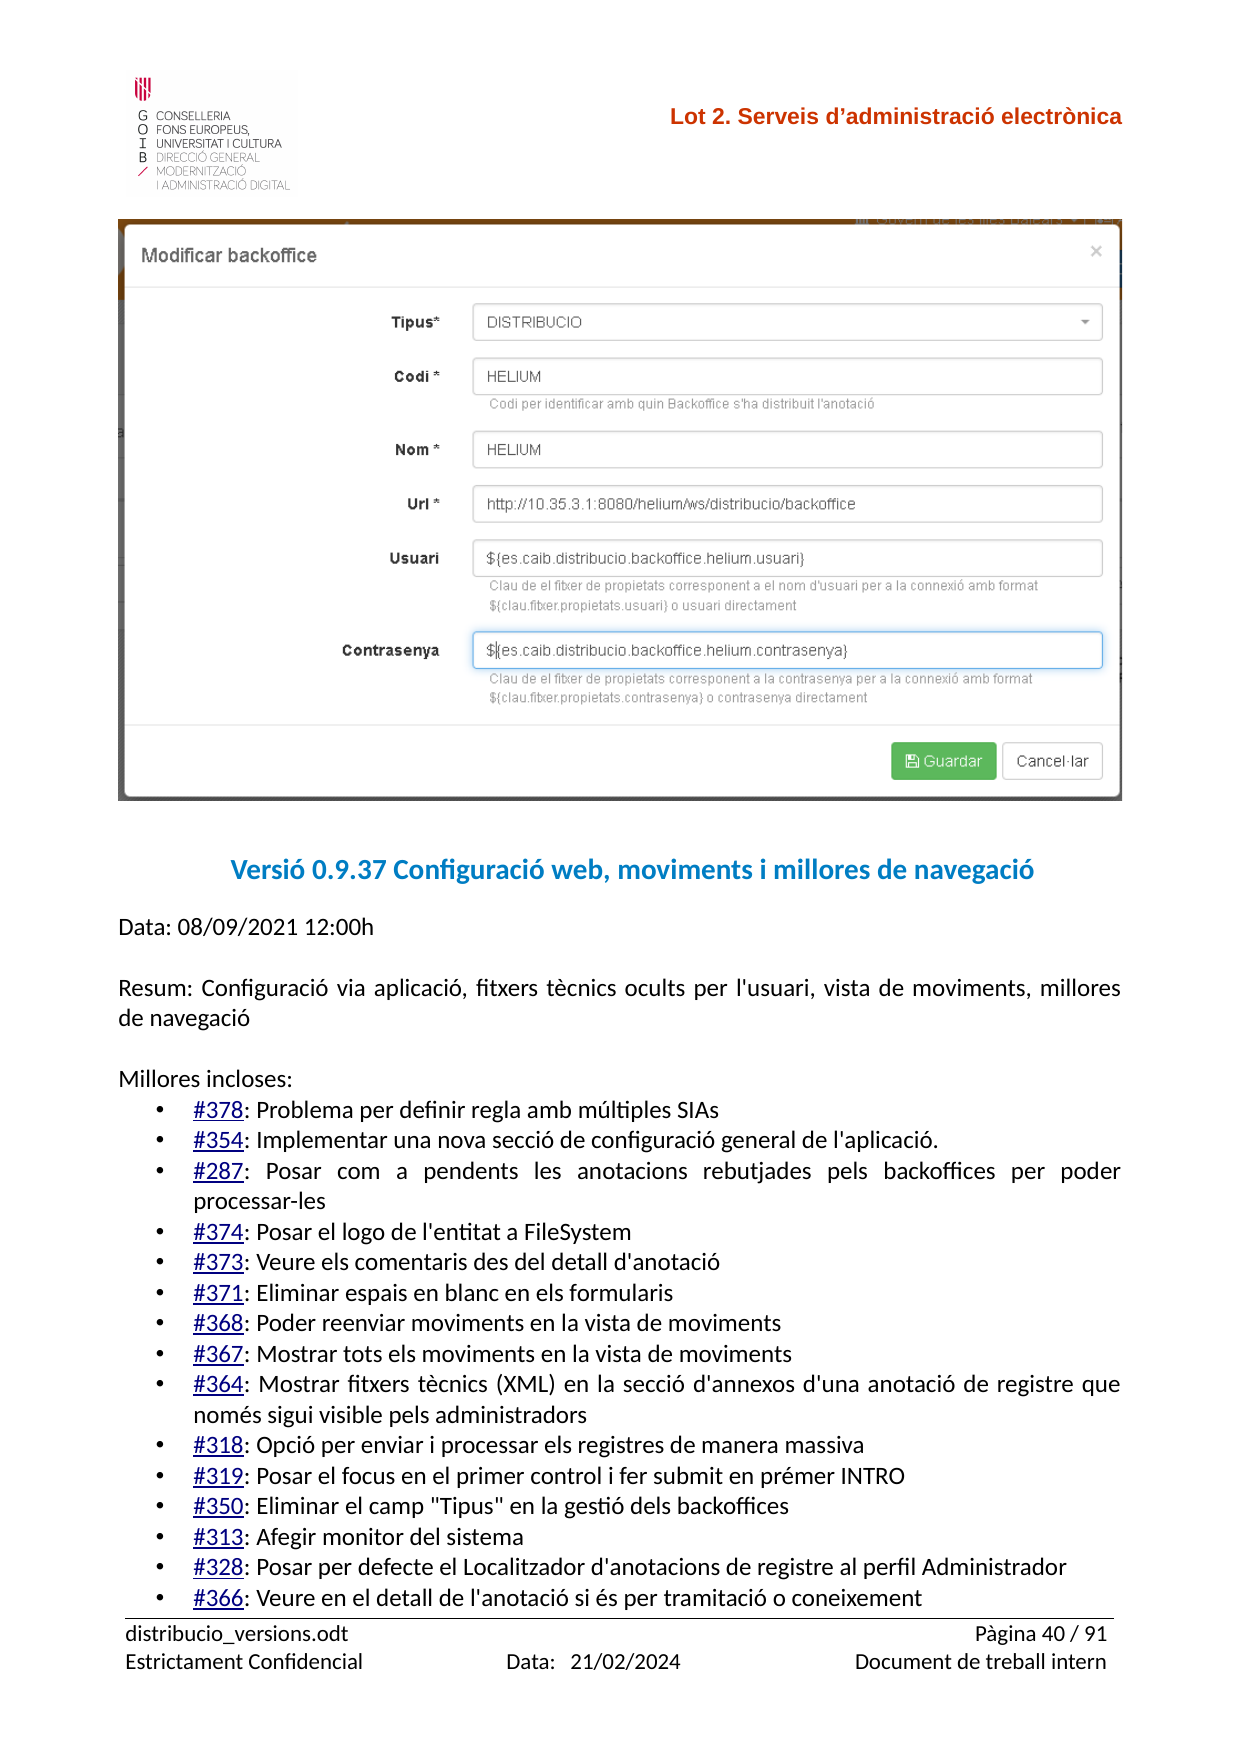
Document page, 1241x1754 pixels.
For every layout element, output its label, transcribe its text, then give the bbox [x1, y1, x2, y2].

list #367: Mostrar tots els moviments en la vista de moviments [156, 1338, 1122, 1368]
list #287: Posar com a pendents les anotacions rebutjades pels backoffices per poder processar-les [156, 1155, 1122, 1216]
text Millores incloses: [118, 1063, 1122, 1094]
list #318: Opció per enviar i processar els registres de manera massiva [156, 1429, 1122, 1460]
list #378: Problema per definir regla amb múltiples SIAs [156, 1094, 1122, 1124]
list #319: Posar el focus en el primer control i fer submit en prémer INTRO [156, 1460, 1122, 1491]
list #368: Poder reenviar moviments en la vista de moviments [156, 1307, 1122, 1338]
list #371: Eliminar espais en blanc en els formularis [156, 1277, 1122, 1307]
list #373: Veure els comentaris des del detall d'anotació [156, 1246, 1122, 1277]
list #313: Afegir monitor del sistema [156, 1521, 1122, 1552]
text Resum: Configuració via aplicació, fitxers tècnics ocults per l'usuari, vista de moviments, millores de navegació [118, 972, 1122, 1033]
picture [126, 70, 299, 197]
list #364: Mostrar fitxers tècnics (XML) en la secció d'annexos d'una anotació de registre que només sigui visible pels administradors [156, 1368, 1122, 1429]
picture [118, 219, 1123, 801]
list #366: Veure en el detall de l'anotació si és per tramitació o coneixement [156, 1582, 1122, 1613]
list #354: Implementar una nova secció de configuració general de l'aplicació. [156, 1124, 1122, 1155]
list #350: Eliminar el camp "Tipus" en la gestió dels backoffices [156, 1491, 1122, 1521]
subtitle Versió 0.9.37 Configuració web, moviments i millores de navegació [153, 851, 1122, 887]
list #374: Posar el logo de l'entitat a FileSystem [156, 1216, 1122, 1246]
list #328: Posar per defecte el Localitzador d'anotacions de registre al perfil Administrador [156, 1552, 1122, 1582]
text Data: 08/09/2021 12:00h [118, 911, 1122, 941]
